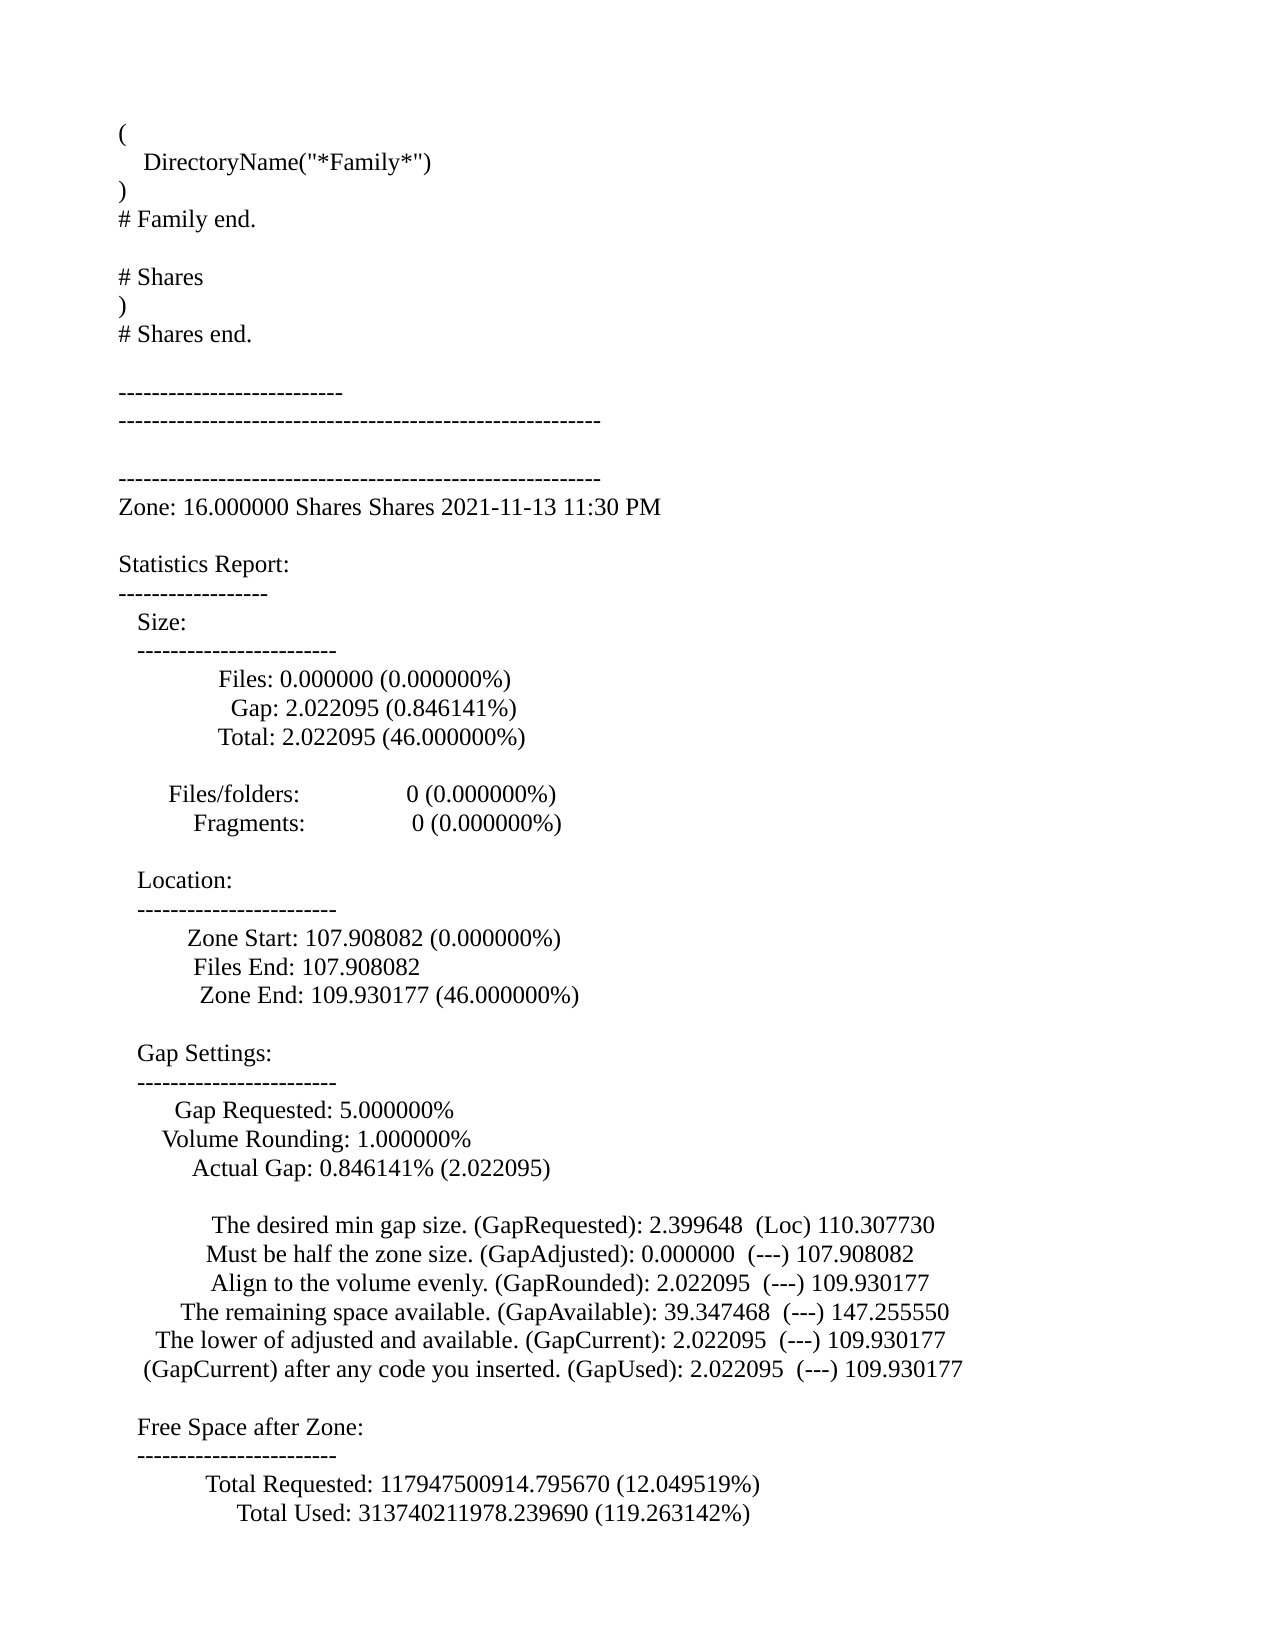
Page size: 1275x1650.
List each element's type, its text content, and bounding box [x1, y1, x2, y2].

text Actual Gap: 0.846141% (2.022095) [118, 1153, 1157, 1182]
text ---------------------------------------------------------- [118, 406, 1157, 434]
text Zone: 16.000000 Shares Shares 2021-11-13 11:30 PM [118, 492, 1157, 521]
text Statistics Report: [118, 549, 1157, 578]
text ------------------------ [118, 636, 1157, 664]
text ( [118, 118, 1157, 147]
text # Family end. [118, 204, 1157, 233]
text Fragments: 0 (0.000000%) [118, 808, 1157, 837]
text The lower of adjusted and available. (GapCurrent): 2.022095 (---) 109.930177 [118, 1326, 1157, 1354]
text ) [118, 176, 1157, 204]
text Zone End: 109.930177 (46.000000%) [118, 981, 1157, 1009]
text Gap: 2.022095 (0.846141%) [118, 693, 1157, 722]
text ------------------ [118, 578, 1157, 607]
text Align to the volume evenly. (GapRounded): 2.022095 (---) 109.930177 [118, 1268, 1157, 1297]
text # Shares end. [118, 319, 1157, 348]
text # Shares [118, 262, 1157, 291]
text Free Space after Zone: [118, 1412, 1157, 1441]
text Total Used: 313740211978.239690 (119.263142%) [118, 1498, 1157, 1527]
text Files/folders: 0 (0.000000%) [118, 779, 1157, 808]
text ------------------------ [118, 1441, 1157, 1469]
text Zone Start: 107.908082 (0.000000%) [118, 923, 1157, 952]
text --------------------------- [118, 377, 1157, 406]
text The remaining space available. (GapAvailable): 39.347468 (---) 147.255550 [118, 1297, 1157, 1326]
text Total Requested: 117947500914.795670 (12.049519%) [118, 1469, 1157, 1498]
text ------------------------ [118, 1067, 1157, 1096]
text DirectoryName("*Family*") [118, 147, 1157, 176]
text Files End: 107.908082 [118, 952, 1157, 981]
text Must be half the zone size. (GapAdjusted): 0.000000 (---) 107.908082 [118, 1239, 1157, 1268]
text Gap Requested: 5.000000% [118, 1096, 1157, 1124]
text Total: 2.022095 (46.000000%) [118, 722, 1157, 751]
text (GapCurrent) after any code you inserted. (GapUsed): 2.022095 (---) 109.930177 [118, 1354, 1157, 1383]
text Size: [118, 607, 1157, 636]
text The desired min gap size. (GapRequested): 2.399648 (Loc) 110.307730 [118, 1211, 1157, 1239]
text Location: [118, 866, 1157, 894]
text Volume Rounding: 1.000000% [118, 1124, 1157, 1153]
text ------------------------ [118, 894, 1157, 923]
text Gap Settings: [118, 1038, 1157, 1067]
text Files: 0.000000 (0.000000%) [118, 664, 1157, 693]
text ) [118, 291, 1157, 319]
text ---------------------------------------------------------- [118, 463, 1157, 492]
